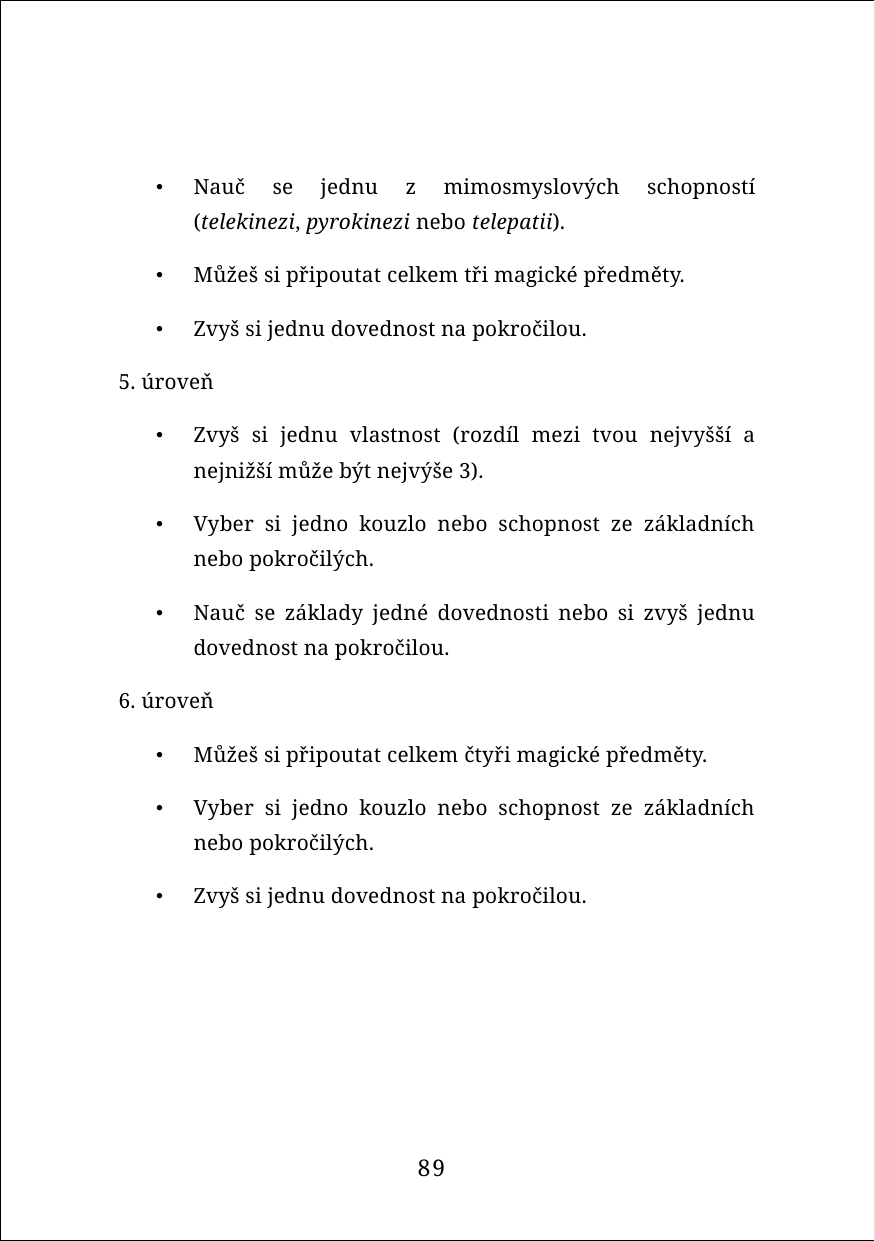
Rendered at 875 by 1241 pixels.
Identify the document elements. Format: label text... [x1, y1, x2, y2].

text 6. úroveň [118, 686, 756, 715]
list Zvyš si jednu dovednost na pokročilou. [156, 314, 756, 342]
list Nauč se základy jedné dovednosti nebo si zvyš jednu dovednost na pokročilou. [156, 598, 756, 662]
list Zvyš si jednu vlastnost (rozdíl mezi tvou nejvyšší a nejnižší může být nejvýše 3). [156, 420, 756, 484]
list Zvyš si jednu dovednost na pokročilou. [156, 882, 756, 910]
list Můžeš si připoutat celkem tři magické předměty. [156, 261, 756, 289]
list Nauč se jednu z mimosmyslových schopností (telekinezi, pyrokinezi nebo telepatii). [156, 172, 756, 236]
list Vyber si jedno kouzlo nebo schopnost ze základních nebo pokročilých. [156, 509, 756, 573]
text 5. úroveň [118, 367, 756, 395]
list Můžeš si připoutat celkem čtyři magické předměty. [156, 740, 756, 768]
list Vyber si jedno kouzlo nebo schopnost ze základních nebo pokročilých. [156, 793, 756, 857]
